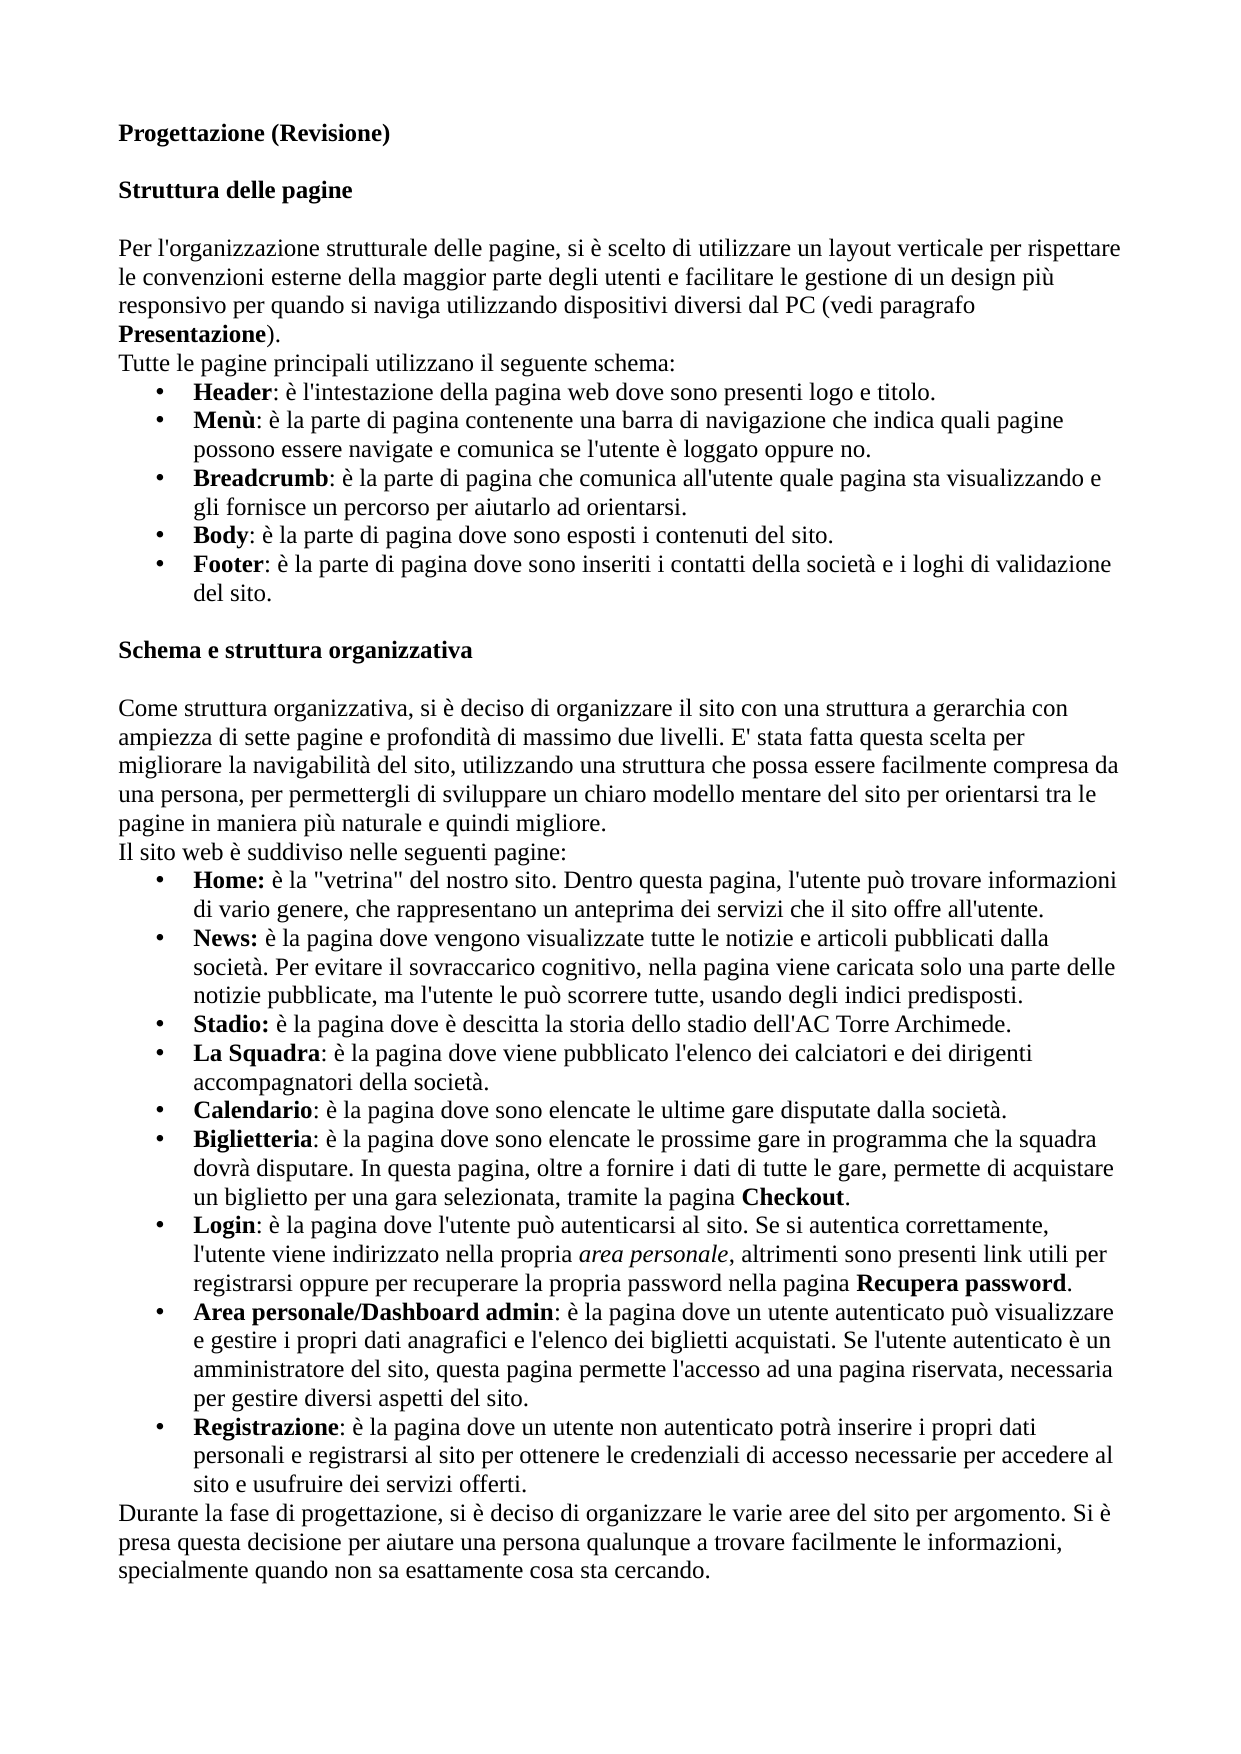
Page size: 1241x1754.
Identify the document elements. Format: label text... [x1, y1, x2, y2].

text Durante la fase di progettazione, si è deciso di organizzare le varie aree del sito per argomento. Si è presa questa decisione per aiutare una persona qualunque a trovare facilmente le informazioni, specialmente quando non sa esattamente cosa sta cercando. [118, 1498, 1122, 1584]
list Login: è la pagina dove l'utente può autenticarsi al sito. Se si autentica correttamente, l'utente viene indirizzato nella propria area personale, altrimenti sono presenti link utili per registrarsi oppure per recuperare la propria password nella pagina Recupera password. [156, 1211, 1122, 1297]
text Tutte le pagine principali utilizzano il seguente schema: [118, 348, 1122, 377]
list Biglietteria: è la pagina dove sono elencate le prossime gare in programma che la squadra dovrà disputare. In questa pagina, oltre a fornire i dati di tutte le gare, permette di acquistare un biglietto per una gara selezionata, tramite la pagina Checkout. [156, 1124, 1122, 1211]
list Stadio: è la pagina dove è descitta la storia dello stadio dell'AC Torre Archimede. [156, 1009, 1122, 1038]
list Header: è l'intestazione della pagina web dove sono presenti logo e titolo. [156, 377, 1122, 406]
list Body: è la parte di pagina dove sono esposti i contenuti del sito. [156, 521, 1122, 549]
text Struttura delle pagine [118, 176, 1122, 204]
list Calendario: è la pagina dove sono elencate le ultime gare disputate dalla società. [156, 1096, 1122, 1124]
text Schema e struttura organizzativa [118, 636, 1122, 664]
list Registrazione: è la pagina dove un utente non autenticato potrà inserire i propri dati personali e registrarsi al sito per ottenere le credenziali di accesso necessarie per accedere al sito e usufruire dei servizi offerti. [156, 1412, 1122, 1498]
list La Squadra: è la pagina dove viene pubblicato l'elenco dei calciatori e dei dirigenti accompagnatori della società. [156, 1038, 1122, 1096]
text Come struttura organizzativa, si è deciso di organizzare il sito con una struttura a gerarchia con ampiezza di sette pagine e profondità di massimo due livelli. E' stata fatta questa scelta per migliorare la navigabilità del sito, utilizzando una struttura che possa essere facilmente compresa da una persona, per permettergli di sviluppare un chiaro modello mentare del sito per orientarsi tra le pagine in maniera più naturale e quindi migliore. [118, 693, 1122, 837]
text Per l'organizzazione strutturale delle pagine, si è scelto di utilizzare un layout verticale per rispettare le convenzioni esterne della maggior parte degli utenti e facilitare le gestione di un design più responsivo per quando si naviga utilizzando dispositivi diversi dal PC (vedi paragrafo Presentazione). [118, 233, 1122, 348]
list Home: è la "vetrina" del nostro sito. Dentro questa pagina, l'utente può trovare informazioni di vario genere, che rappresentano un anteprima dei servizi che il sito offre all'utente. [156, 866, 1122, 923]
list Breadcrumb: è la parte di pagina che comunica all'utente quale pagina sta visualizzando e gli fornisce un percorso per aiutarlo ad orientarsi. [156, 463, 1122, 521]
list Menù: è la parte di pagina contenente una barra di navigazione che indica quali pagine possono essere navigate e comunica se l'utente è loggato oppure no. [156, 406, 1122, 463]
list Area personale/Dashboard admin: è la pagina dove un utente autenticato può visualizzare e gestire i propri dati anagrafici e l'elenco dei biglietti acquistati. Se l'utente autenticato è un amministratore del sito, questa pagina permette l'accesso ad una pagina riservata, necessaria per gestire diversi aspetti del sito. [156, 1297, 1122, 1412]
text Progettazione (Revisione) [118, 118, 1122, 147]
list News: è la pagina dove vengono visualizzate tutte le notizie e articoli pubblicati dalla società. Per evitare il sovraccarico cognitivo, nella pagina viene caricata solo una parte delle notizie pubblicate, ma l'utente le può scorrere tutte, usando degli indici predisposti. [156, 923, 1122, 1009]
text Il sito web è suddiviso nelle seguenti pagine: [118, 837, 1122, 866]
list Footer: è la parte di pagina dove sono inseriti i contatti della società e i loghi di validazione del sito. [156, 549, 1122, 607]
